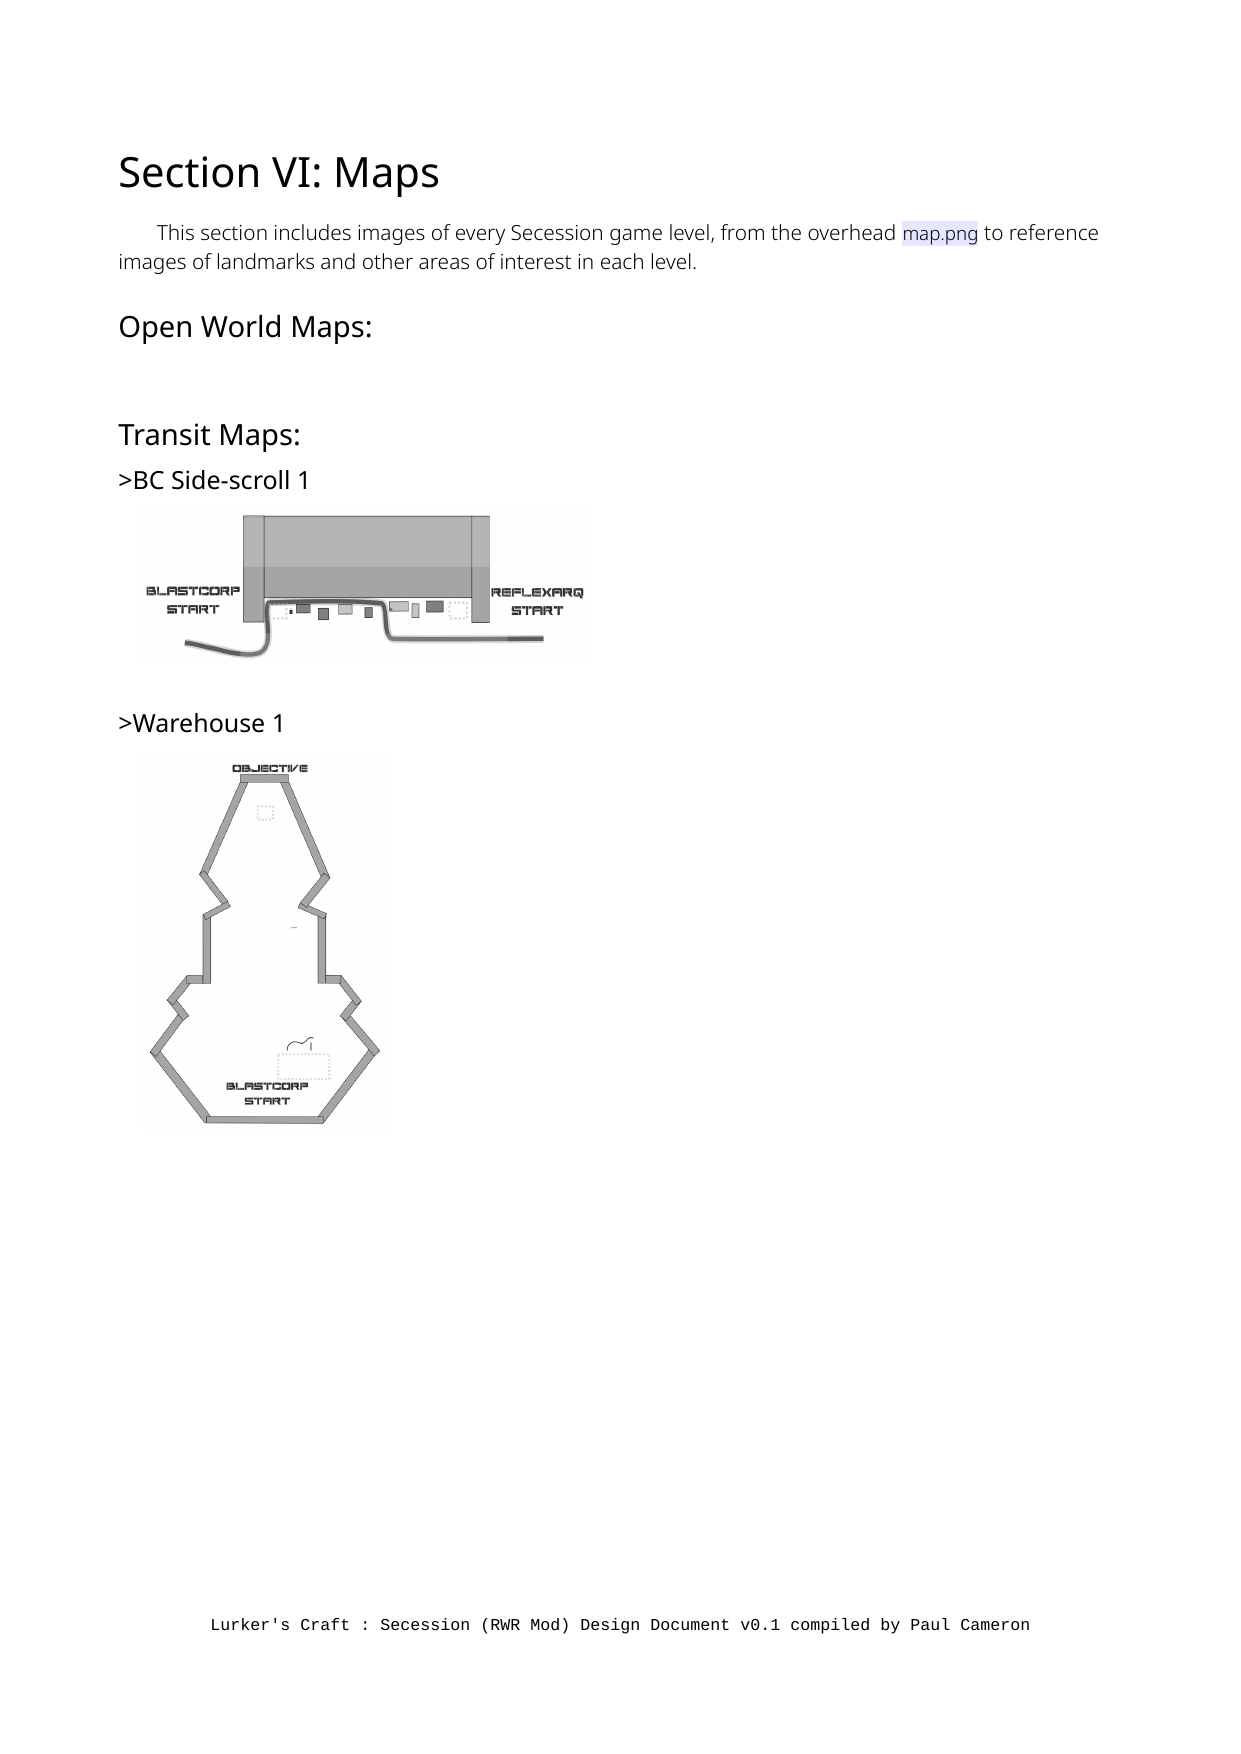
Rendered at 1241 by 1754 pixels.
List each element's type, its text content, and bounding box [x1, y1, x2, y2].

picture [133, 501, 591, 666]
subtitle >Warehouse 1 [118, 706, 1122, 740]
picture [141, 753, 388, 1133]
subtitle Section VI: Maps [118, 143, 1122, 200]
text This section includes images of every Secession game level, from the overhead map.png to reference images of landmarks and other areas of interest in each level. [118, 218, 1122, 275]
subtitle Open World Maps: [118, 306, 1122, 346]
subtitle >BC Side-scroll 1 [118, 463, 1122, 497]
subtitle Transit Maps: [118, 414, 1122, 454]
